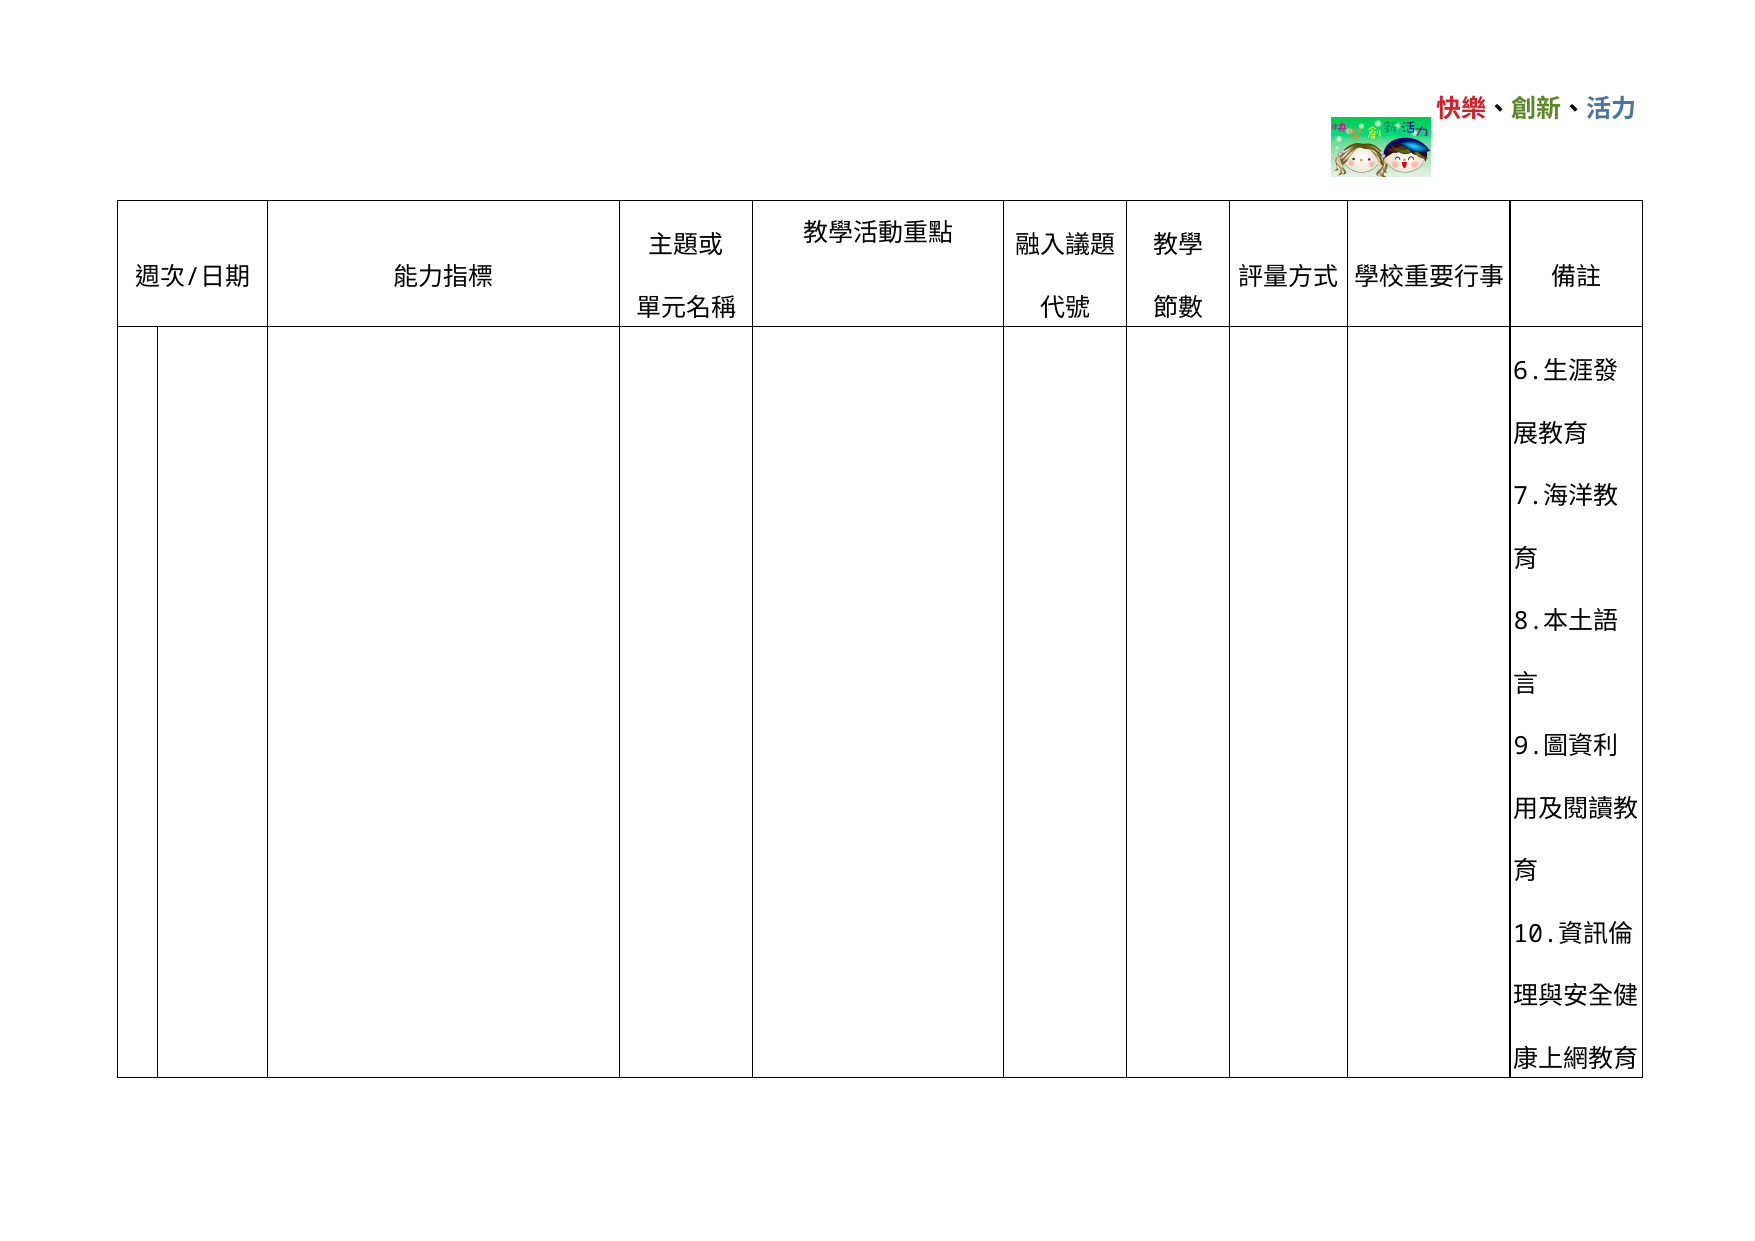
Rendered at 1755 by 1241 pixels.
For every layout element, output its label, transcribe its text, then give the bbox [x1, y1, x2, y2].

table_header 教學活動重點 [753, 201, 1003, 326]
table_cell [158, 327, 267, 1077]
table_cell [118, 327, 157, 1077]
table_header 主題或 單元名稱 [620, 201, 752, 326]
table_header 能力指標 [268, 201, 619, 326]
table_cell [620, 327, 752, 1077]
table_cell [1230, 327, 1347, 1077]
table_header 評量方式 [1230, 201, 1347, 326]
table_header 學校重要行事 [1348, 201, 1509, 326]
table_cell [753, 327, 1003, 1077]
table_header 教學 節數 [1127, 201, 1229, 326]
table_header 週次/日期 [118, 201, 267, 326]
table_cell [268, 327, 619, 1077]
table_cell [1127, 327, 1229, 1077]
table_cell [1004, 327, 1126, 1077]
table_header 備註 [1511, 201, 1642, 326]
table_cell 6.生涯發展教育 7.海洋教育 8.本土語言 9.圖資利用及閱讀教育 10.資訊倫理與安全健康上網教育 [1511, 327, 1642, 1077]
table_cell [1348, 327, 1509, 1077]
table_header 融入議題 代號 [1004, 201, 1126, 326]
